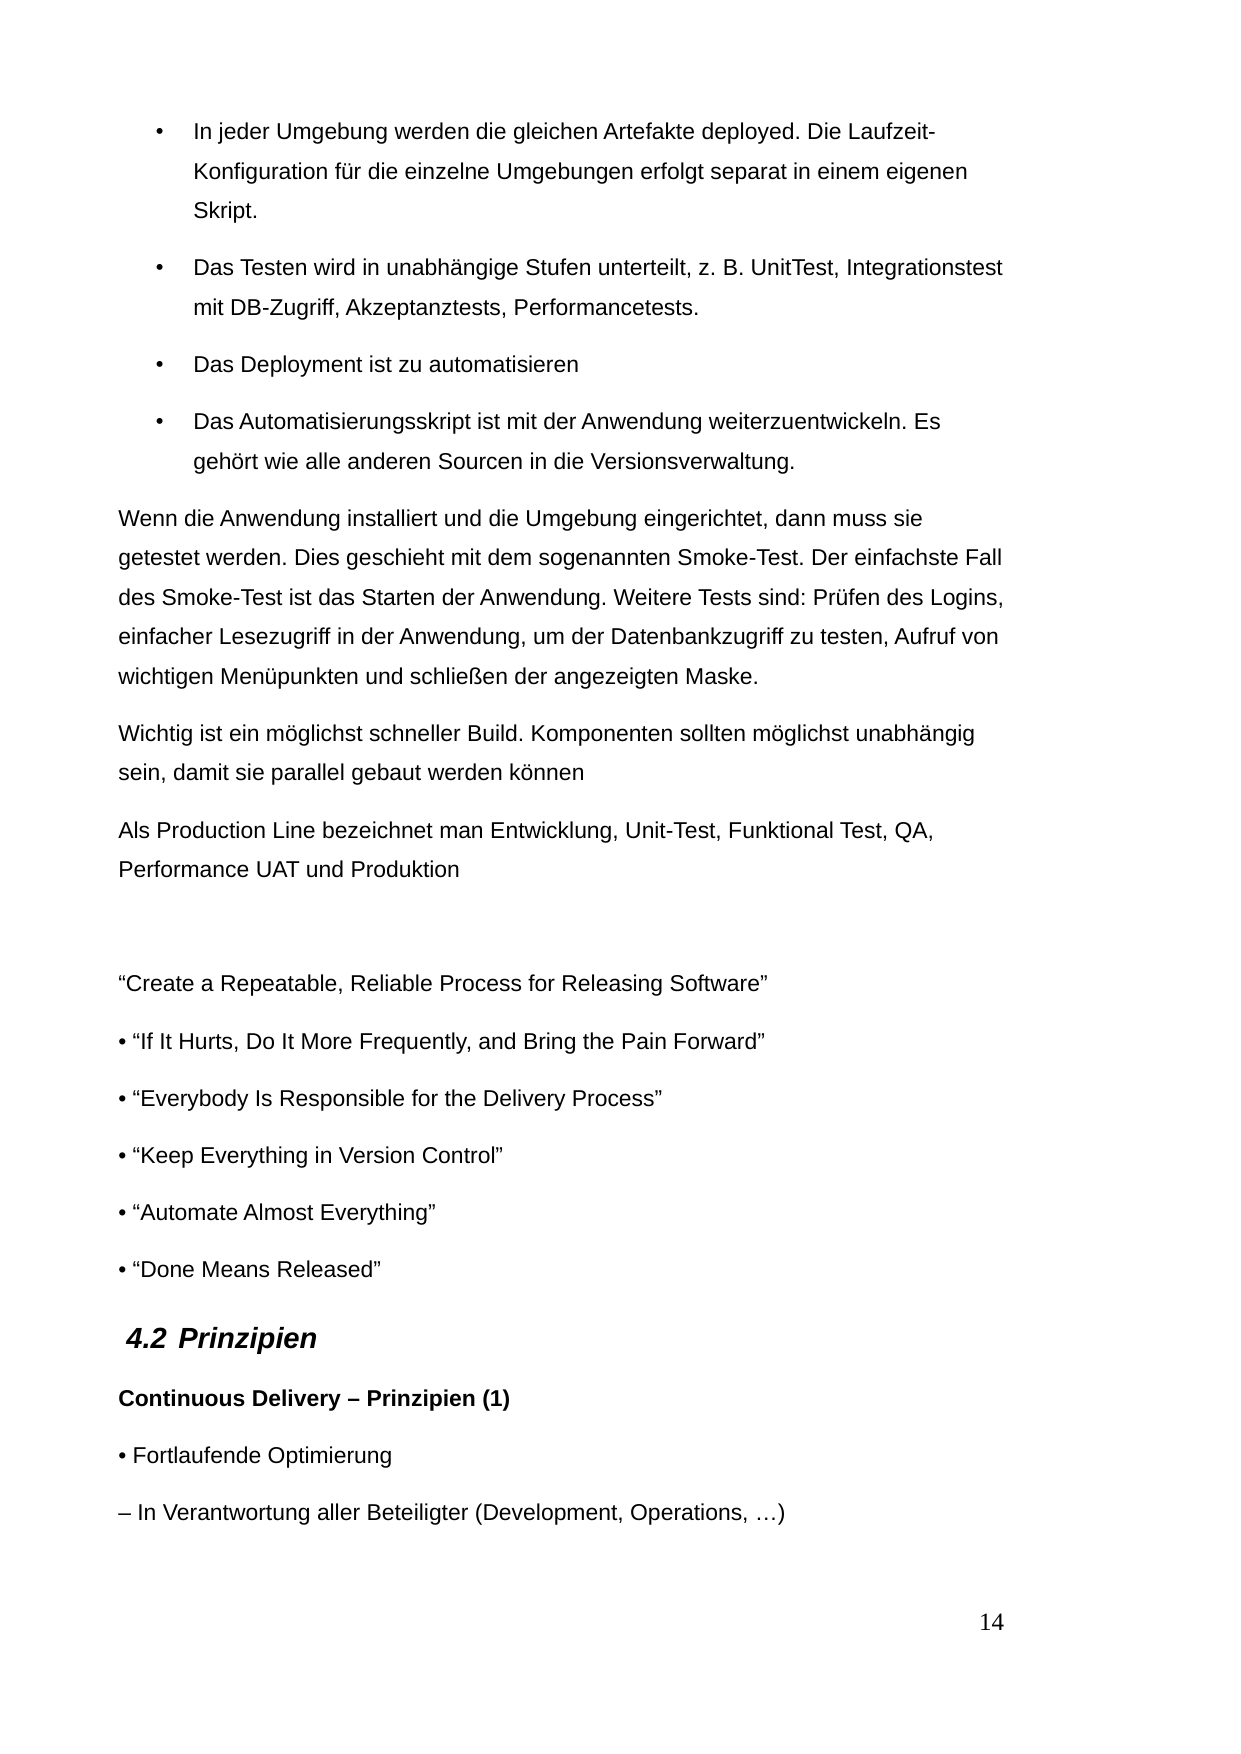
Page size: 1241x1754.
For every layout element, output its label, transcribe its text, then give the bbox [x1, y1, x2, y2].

text • “Everybody Is Responsible for the Delivery Process” [118, 1085, 1004, 1111]
list Das Testen wird in unabhängige Stufen unterteilt, z. B. UnitTest, Integrationstest mit DB-Zugriff, Akzeptanztests, Performancetests. [156, 254, 1004, 320]
text Wenn die Anwendung installiert und die Umgebung eingerichtet, dann muss sie getestet werden. Dies geschieht mit dem sogenannten Smoke-Test. Der einfachste Fall des Smoke-Test ist das Starten der Anwendung. Weitere Tests sind: Prüfen des Logins, einfacher Lesezugriff in der Anwendung, um der Datenbankzugriff zu testen, Aufruf von wichtigen Menüpunkten und schließen der angezeigten Maske. [118, 505, 1004, 689]
text Continuous Delivery – Prinzipien (1) [118, 1384, 1004, 1411]
text • Fortlaufende Optimierung [118, 1442, 1004, 1468]
list Das Automatisierungsskript ist mit der Anwendung weiterzuentwickeln. Es gehört wie alle anderen Sourcen in die Versionsverwaltung. [156, 408, 1004, 474]
text “Create a Repeatable, Reliable Process for Releasing Software” [118, 970, 1004, 997]
text • “Automate Almost Everything” [118, 1199, 1004, 1226]
list Das Deployment ist zu automatisieren [156, 351, 1004, 377]
list In jeder Umgebung werden die gleichen Artefakte deployed. Die Laufzeit-Konfiguration für die einzelne Umgebungen erfolgt separat in einem eigenen Skript. [156, 118, 1004, 223]
text Als Production Line bezeichnet man Entwicklung, Unit-Test, Funktional Test, QA, Performance UAT und Produktion [118, 817, 1004, 882]
subtitle Prinzipien [118, 1321, 1004, 1354]
text – In Verantwortung aller Beteiligter (Development, Operations, …) [118, 1499, 1004, 1525]
text Wichtig ist ein möglichst schneller Build. Komponenten sollten möglichst unabhängig sein, damit sie parallel gebaut werden können [118, 720, 1004, 786]
text • “Keep Everything in Version Control” [118, 1142, 1004, 1168]
text • “Done Means Released” [118, 1256, 1004, 1283]
text • “If It Hurts, Do It More Frequently, and Bring the Pain Forward” [118, 1028, 1004, 1054]
